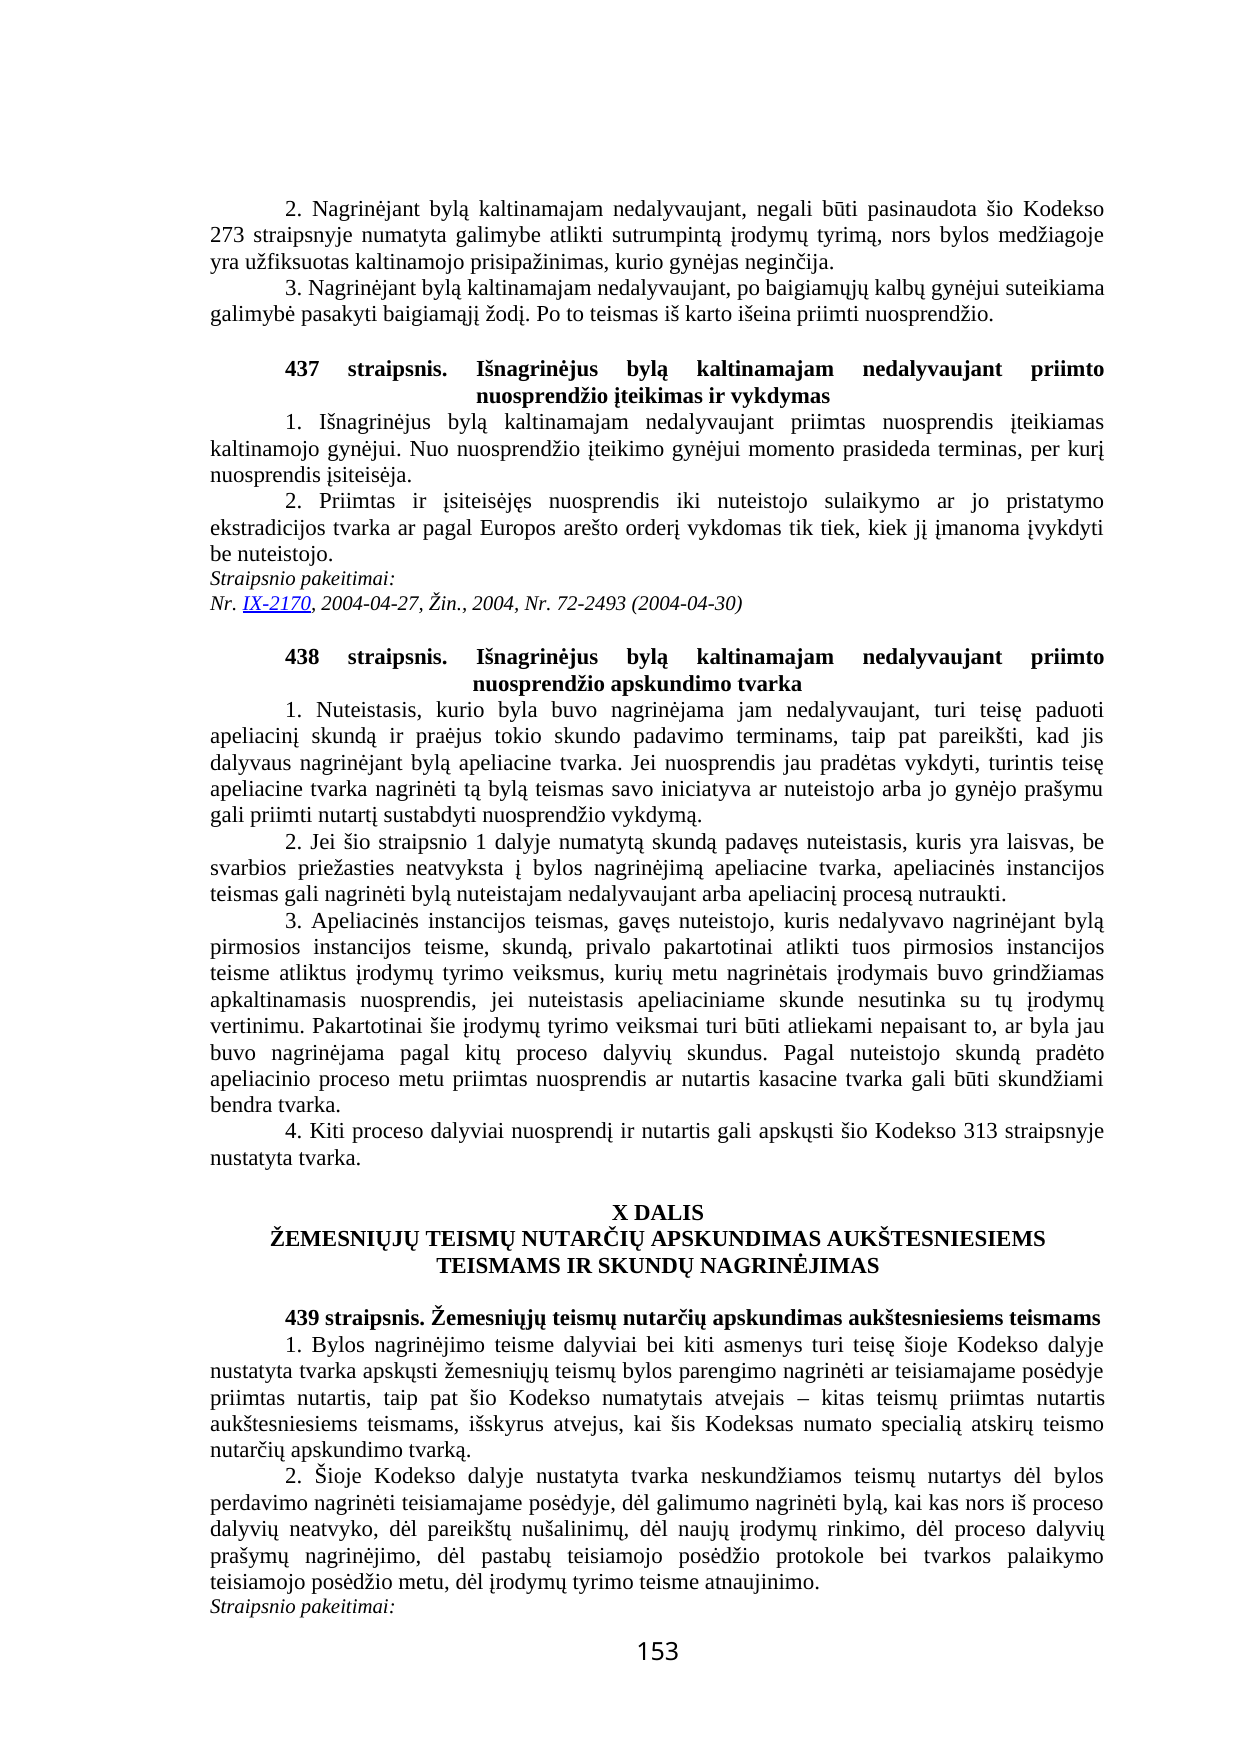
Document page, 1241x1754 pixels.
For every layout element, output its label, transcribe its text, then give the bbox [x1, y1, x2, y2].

subtitle X dalis [210, 1199, 1106, 1225]
text Straipsnio pakeitimai: [210, 1594, 1106, 1618]
text 1. Išnagrinėjus bylą kaltinamajam nedalyvaujant priimtas nuosprendis įteikiamas kaltinamojo gynėjui. Nuo nuosprendžio įteikimo gynėjui momento prasideda terminas, per kurį nuosprendis įsiteisėja. [210, 408, 1106, 487]
text 1. Bylos nagrinėjimo teisme dalyviai bei kiti asmenys turi teisę šioje Kodekso dalyje nustatyta tvarka apskųsti žemesniųjų teismų bylos parengimo nagrinėti ar teisiamajame posėdyje priimtas nutartis, taip pat šio Kodekso numatytais atvejais – kitas teismų priimtas nutartis aukštesniesiems teismams, išskyrus atvejus, kai šis Kodeksas numato specialią atskirų teismo nutarčių apskundimo tvarką. [210, 1331, 1106, 1463]
text 2. Jei šio straipsnio 1 dalyje numatytą skundą padavęs nuteistasis, kuris yra laisvas, be svarbios priežasties neatvyksta į bylos nagrinėjimą apeliacine tvarka, apeliacinės instancijos teismas gali nagrinėti bylą nuteistajam nedalyvaujant arba apeliacinį procesą nutraukti. [210, 828, 1106, 907]
text 2. Priimtas ir įsiteisėjęs nuosprendis iki nuteistojo sulaikymo ar jo pristatymo ekstradicijos tvarka ar pagal Europos arešto orderį vykdomas tik tiek, kiek jį įmanoma įvykdyti be nuteistojo. [210, 487, 1106, 566]
text 3. Apeliacinės instancijos teismas, gavęs nuteistojo, kuris nedalyvavo nagrinėjant bylą pirmosios instancijos teisme, skundą, privalo pakartotinai atlikti tuos pirmosios instancijos teisme atliktus įrodymų tyrimo veiksmus, kurių metu nagrinėtais įrodymais buvo grindžiamas apkaltinamasis nuosprendis, jei nuteistasis apeliaciniame skunde nesutinka su tų įrodymų vertinimu. Pakartotinai šie įrodymų tyrimo veiksmai turi būti atliekami nepaisant to, ar byla jau buvo nagrinėjama pagal kitų proceso dalyvių skundus. Pagal nuteistojo skundą pradėto apeliacinio proceso metu priimtas nuosprendis ar nutartis kasacine tvarka gali būti skundžiami bendra tvarka. [210, 907, 1106, 1118]
text 438 straipsnis. Išnagrinėjus bylą kaltinamajam nedalyvaujant priimto nuosprendžio apskundimo tvarka [285, 643, 1106, 696]
text 439 straipsnis. Žemesniųjų teismų nutarčių apskundimas aukštesniesiems teismams [285, 1304, 1106, 1331]
text 1. Nuteistasis, kurio byla buvo nagrinėjama jam nedalyvaujant, turi teisę paduoti apeliacinį skundą ir praėjus tokio skundo padavimo terminams, taip pat pareikšti, kad jis dalyvaus nagrinėjant bylą apeliacine tvarka. Jei nuosprendis jau pradėtas vykdyti, turintis teisę apeliacine tvarka nagrinėti tą bylą teismas savo iniciatyva ar nuteistojo arba jo gynėjo prašymu gali priimti nutartį sustabdyti nuosprendžio vykdymą. [210, 696, 1106, 828]
text 2. Šioje Kodekso dalyje nustatyta tvarka neskundžiamos teismų nutartys dėl bylos perdavimo nagrinėti teisiamajame posėdyje, dėl galimumo nagrinėti bylą, kai kas nors iš proceso dalyvių neatvyko, dėl pareikštų nušalinimų, dėl naujų įrodymų rinkimo, dėl proceso dalyvių prašymų nagrinėjimo, dėl pastabų teisiamojo posėdžio protokole bei tvarkos palaikymo teisiamojo posėdžio metu, dėl įrodymų tyrimo teisme atnaujinimo. [210, 1463, 1106, 1594]
text 2. Nagrinėjant bylą kaltinamajam nedalyvaujant, negali būti pasinaudota šio Kodekso 273 straipsnyje numatyta galimybe atlikti sutrumpintą įrodymų tyrimą, nors bylos medžiagoje yra užfiksuotas kaltinamojo prisipažinimas, kurio gynėjas neginčija. [210, 195, 1106, 274]
text 437 straipsnis. Išnagrinėjus bylą kaltinamajam nedalyvaujant priimto nuosprendžio įteikimas ir vykdymas [285, 356, 1106, 408]
text 3. Nagrinėjant bylą kaltinamajam nedalyvaujant, po baigiamųjų kalbų gynėjui suteikiama galimybė pasakyti baigiamąjį žodį. Po to teismas iš karto išeina priimti nuosprendžio. [210, 274, 1106, 327]
text 4. Kiti proceso dalyviai nuosprendį ir nutartis gali apskųsti šio Kodekso 313 straipsnyje nustatyta tvarka. [210, 1118, 1106, 1170]
text Nr. IX-2170, 2004-04-27, Žin., 2004, Nr. 72-2493 (2004-04-30) [210, 590, 1106, 614]
text Žemesniųjų teismų nutarčių apskundimas aukštesniesiems teismams ir skundų nagrinėjimas [210, 1225, 1106, 1278]
text Straipsnio pakeitimai: [210, 566, 1106, 590]
